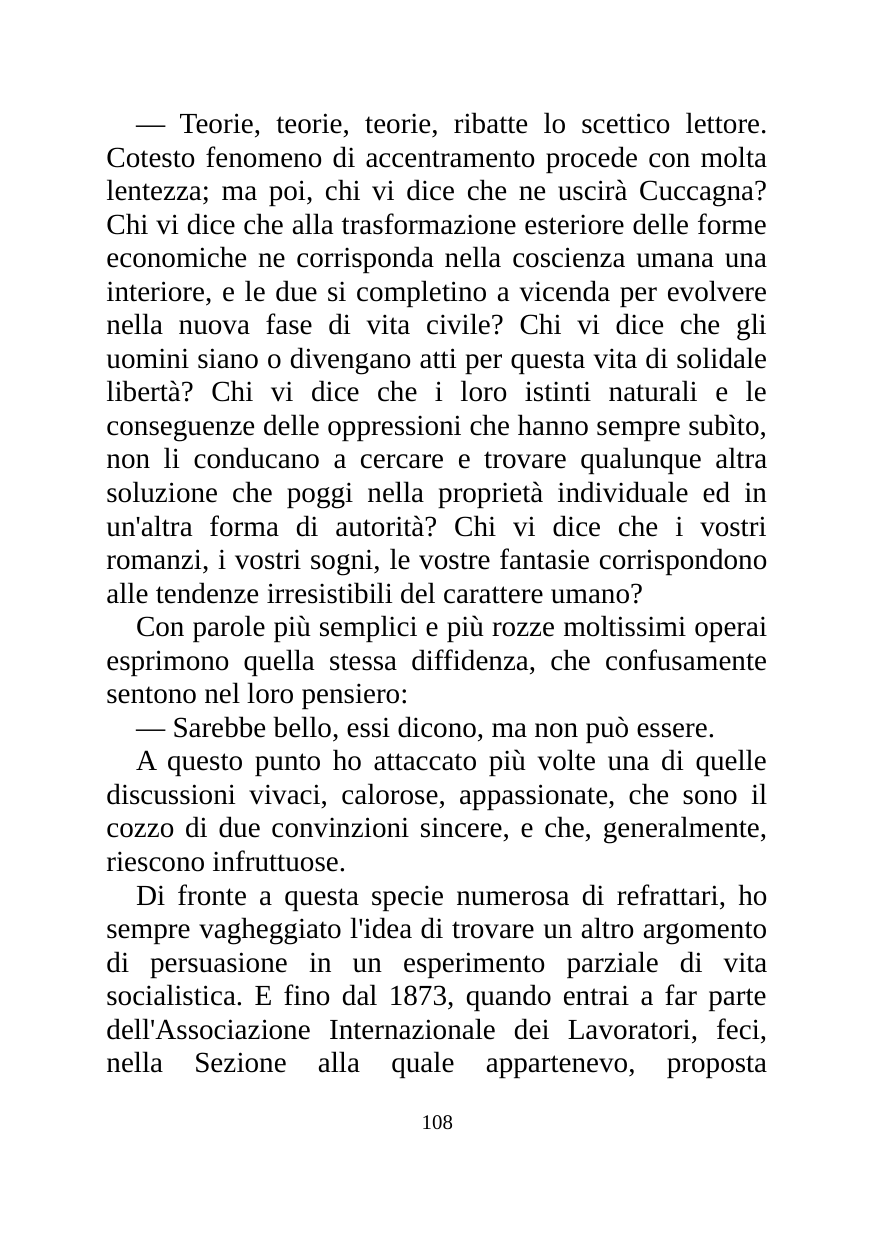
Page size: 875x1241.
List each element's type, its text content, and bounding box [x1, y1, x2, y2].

text Di fronte a questa specie numerosa di refrattari, ho sempre vagheggiato l'idea di trovare un altro argomento di persuasione in un esperimento parziale di vita socialistica. E fino dal 1873, quando entrai a far parte dell'Associazione Internazionale dei Lavoratori, feci, nella Sezione alla quale appartenevo, proposta [106, 878, 768, 1079]
text — Sarebbe bello, essi dicono, ma non può essere. [106, 710, 768, 743]
text Con parole più semplici e più rozze moltissimi operai esprimono quella stessa diffidenza, che confusamente sentono nel loro pensiero: [106, 609, 768, 710]
text A questo punto ho attaccato più volte una di quelle discussioni vivaci, calorose, appassionate, che sono il cozzo di due convinzioni sincere, e che, generalmente, riescono infruttuose. [106, 743, 768, 878]
text — Teorie, teorie, teorie, ribatte lo scettico lettore. Cotesto fenomeno di accentramento procede con molta lentezza; ma poi, chi vi dice che ne uscirà Cuccagna? Chi vi dice che alla trasformazione esteriore delle forme economiche ne corrisponda nella coscienza umana una interiore, e le due si completino a vicenda per evolvere nella nuova fase di vita civile? Chi vi dice che gli uomini siano o divengano atti per questa vita di solidale libertà? Chi vi dice che i loro istinti naturali e le conseguenze delle oppressioni che hanno sempre subìto, non li conducano a cercare e trovare qualunque altra soluzione che poggi nella proprietà individuale ed in un'altra forma di autorità? Chi vi dice che i vostri romanzi, i vostri sogni, le vostre fantasie corrispondono alle tendenze irresistibili del carattere umano? [106, 106, 768, 609]
